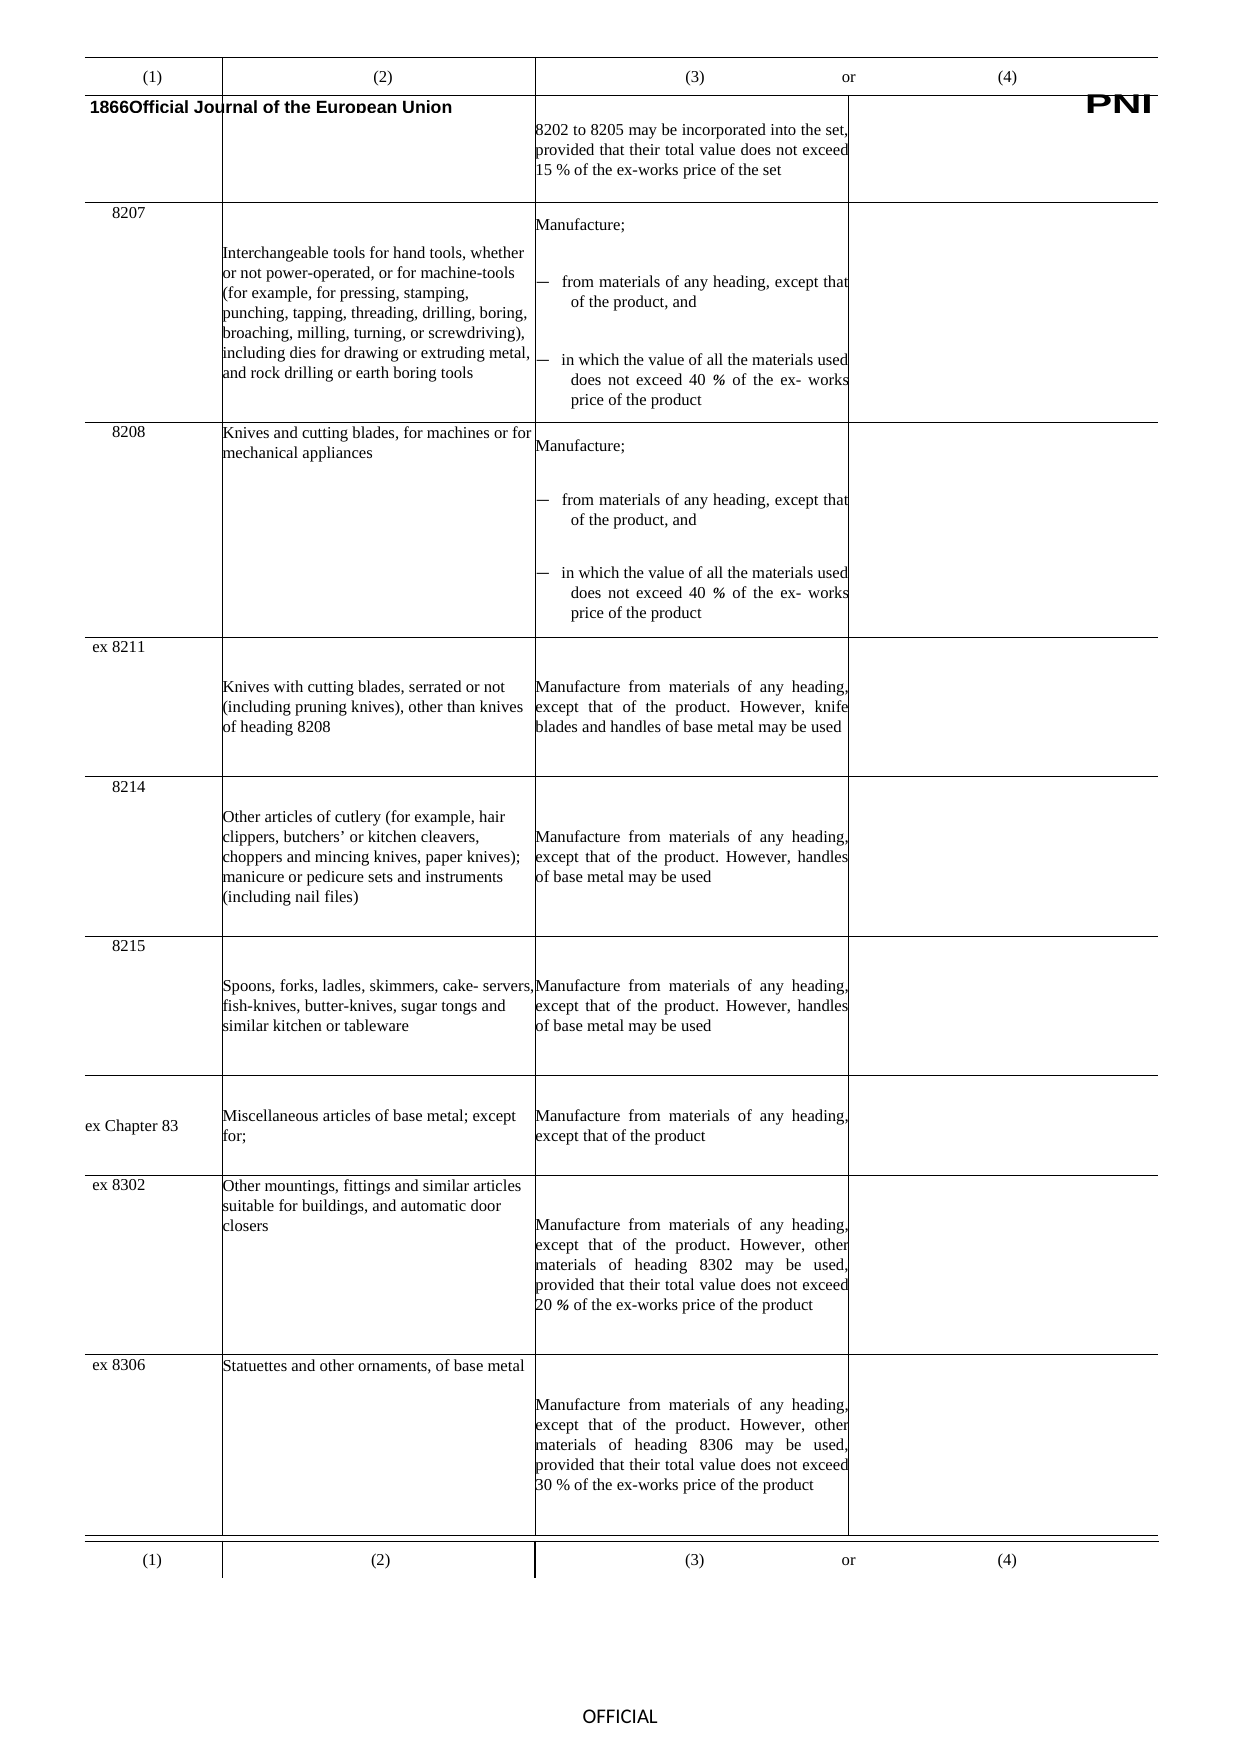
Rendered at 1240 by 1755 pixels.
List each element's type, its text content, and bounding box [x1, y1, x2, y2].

table_cell Manufacture from materials of any heading, except that of the product. However, other materials of heading 8302 may be used, provided that their total value does not exceed 20 % of the ex-works price of the product [536, 1176, 848, 1354]
table_header (3) or (4) [536, 58, 1158, 95]
table_cell [849, 777, 1158, 936]
table_cell [849, 96, 1158, 202]
table_cell Interchangeable tools for hand tools, whether or not power-operated, or for machine-tools (for example, for pressing, stamping, punching, tapping, threading, drilling, boring, broaching, milling, turning, or screwdriving), including dies for drawing or extruding metal, and rock drilling or earth boring tools [223, 203, 535, 422]
table_cell Manufacture; from materials of any heading, except that of the product, and in which the value of all the materials used does not exceed 40 % of the ex- works price of the product [536, 203, 848, 422]
table_cell [849, 638, 1158, 776]
table_cell Knives with cutting blades, serrated or not (including pruning knives), other than knives of heading 8208 [223, 638, 535, 776]
table_header (3) or (4) [536, 1542, 1158, 1578]
table_cell Other articles of cutlery (for example, hair clippers, butchers’ or kitchen cleavers, choppers and mincing knives, paper knives); manicure or pedicure sets and instruments (including nail files) [223, 777, 535, 936]
table_cell Knives and cutting blades, for machines or for mechanical appliances [223, 423, 535, 637]
table_header (1) [85, 1542, 222, 1578]
table_cell Statuettes and other ornaments, of base metal [223, 1355, 535, 1535]
table_cell Manufacture from materials of any heading, except that of the product [536, 1076, 848, 1175]
table_cell Manufacture from materials of any heading, except that of the product. However, other materials of heading 8306 may be used, provided that their total value does not exceed 30 % of the ex-works price of the product [536, 1355, 848, 1535]
table_cell ex Chapter 83 [85, 1076, 222, 1175]
table_cell [849, 1176, 1158, 1354]
table_cell [85, 96, 222, 202]
table_cell Spoons, forks, ladles, skimmers, cake- servers, fish-knives, butter-knives, sugar tongs and similar kitchen or tableware [223, 937, 535, 1075]
table_cell Manufacture; from materials of any heading, except that of the product, and in which the value of all the materials used does not exceed 40 % of the ex- works price of the product [536, 423, 848, 637]
table_cell ex 8302 [85, 1176, 222, 1354]
table_cell [849, 1076, 1158, 1175]
table_cell [849, 1355, 1158, 1535]
table_cell [223, 113, 535, 202]
table_cell 8215 [85, 937, 222, 1075]
table_cell Manufacture from materials of any heading, except that of the product. However, handles of base metal may be used [536, 777, 848, 936]
table_cell Miscellaneous articles of base metal; except for; [223, 1076, 535, 1175]
table_cell Other mountings, fittings and similar articles suitable for buildings, and automatic door closers [223, 1176, 535, 1354]
table_cell Manufacture from materials of any heading, except that of the product. However, handles of base metal may be used [536, 937, 848, 1075]
table_cell 8207 [85, 203, 222, 422]
table_cell [849, 203, 1158, 422]
table_cell [849, 423, 1158, 637]
table_cell 8208 [85, 423, 222, 637]
table_cell ex 8211 [85, 638, 222, 776]
table_cell 8202 to 8205 may be incorporated into the set, provided that their total value does not exceed 15 % of the ex-works price of the set [536, 113, 848, 202]
table_header (1) [85, 58, 222, 95]
table_header (2) [223, 58, 535, 88]
table_header (2) [223, 1542, 534, 1578]
table_cell Manufacture from materials of any heading, except that of the product. However, knife blades and handles of base metal may be used [536, 638, 848, 776]
table_cell ex 8306 [85, 1355, 222, 1535]
table_cell [849, 937, 1158, 1075]
table_cell 8214 [85, 777, 222, 936]
